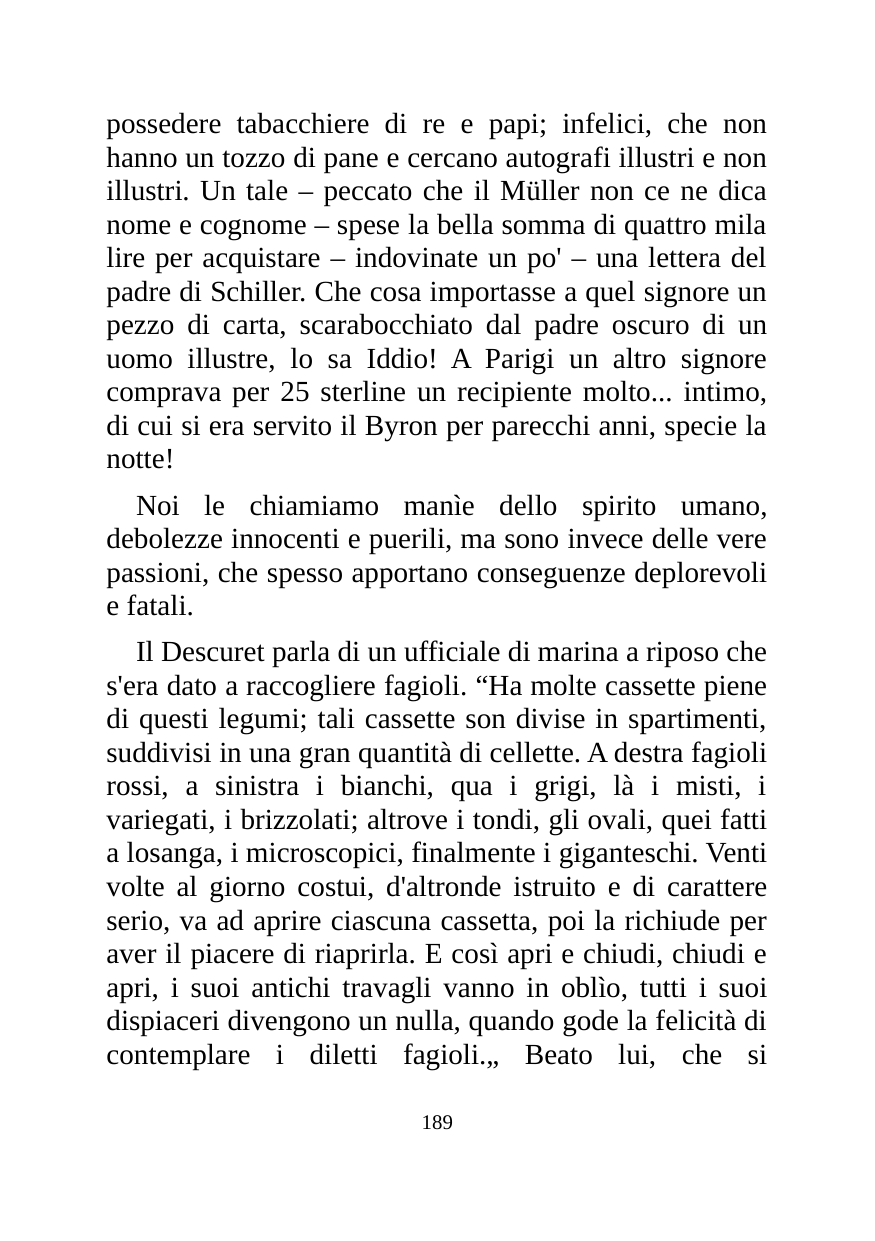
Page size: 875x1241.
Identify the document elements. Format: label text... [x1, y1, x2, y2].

text possedere tabacchiere di re e papi; infelici, che non hanno un tozzo di pane e cercano autografi illustri e non illustri. Un tale – peccato che il Müller non ce ne dica nome e cognome – spese la bella somma di quattro mila lire per acquistare – indovinate un po' – una lettera del padre di Schiller. Che cosa importasse a quel signore un pezzo di carta, scarabocchiato dal padre oscuro di un uomo illustre, lo sa Iddio! A Parigi un altro signore comprava per 25 sterline un recipiente molto... intimo, di cui si era servito il Byron per parecchi anni, specie la notte! [106, 106, 768, 475]
text Il Descuret parla di un ufficiale di marina a riposo che s'era dato a raccogliere fagioli. “Ha molte cassette piene di questi legumi; tali cassette son divise in spartimenti, suddivisi in una gran quantità di cellette. A destra fagioli rossi, a sinistra i bianchi, qua i grigi, là i misti, i variegati, i brizzolati; altrove i tondi, gli ovali, quei fatti a losanga, i microscopici, finalmente i giganteschi. Venti volte al giorno costui, d'altronde istruito e di carattere serio, va ad aprire ciascuna cassetta, poi la richiude per aver il piacere di riaprirla. E così apri e chiudi, chiudi e apri, i suoi antichi travagli vanno in oblìo, tutti i suoi dispiaceri divengono un nulla, quando gode la felicità di contemplare i diletti fagioli.„ Beato lui, che si [106, 634, 768, 1070]
text Noi le chiamiamo manìe dello spirito umano, debolezze innocenti e puerili, ma sono invece delle vere passioni, che spesso apportano conseguenze deplorevoli e fatali. [106, 488, 768, 622]
